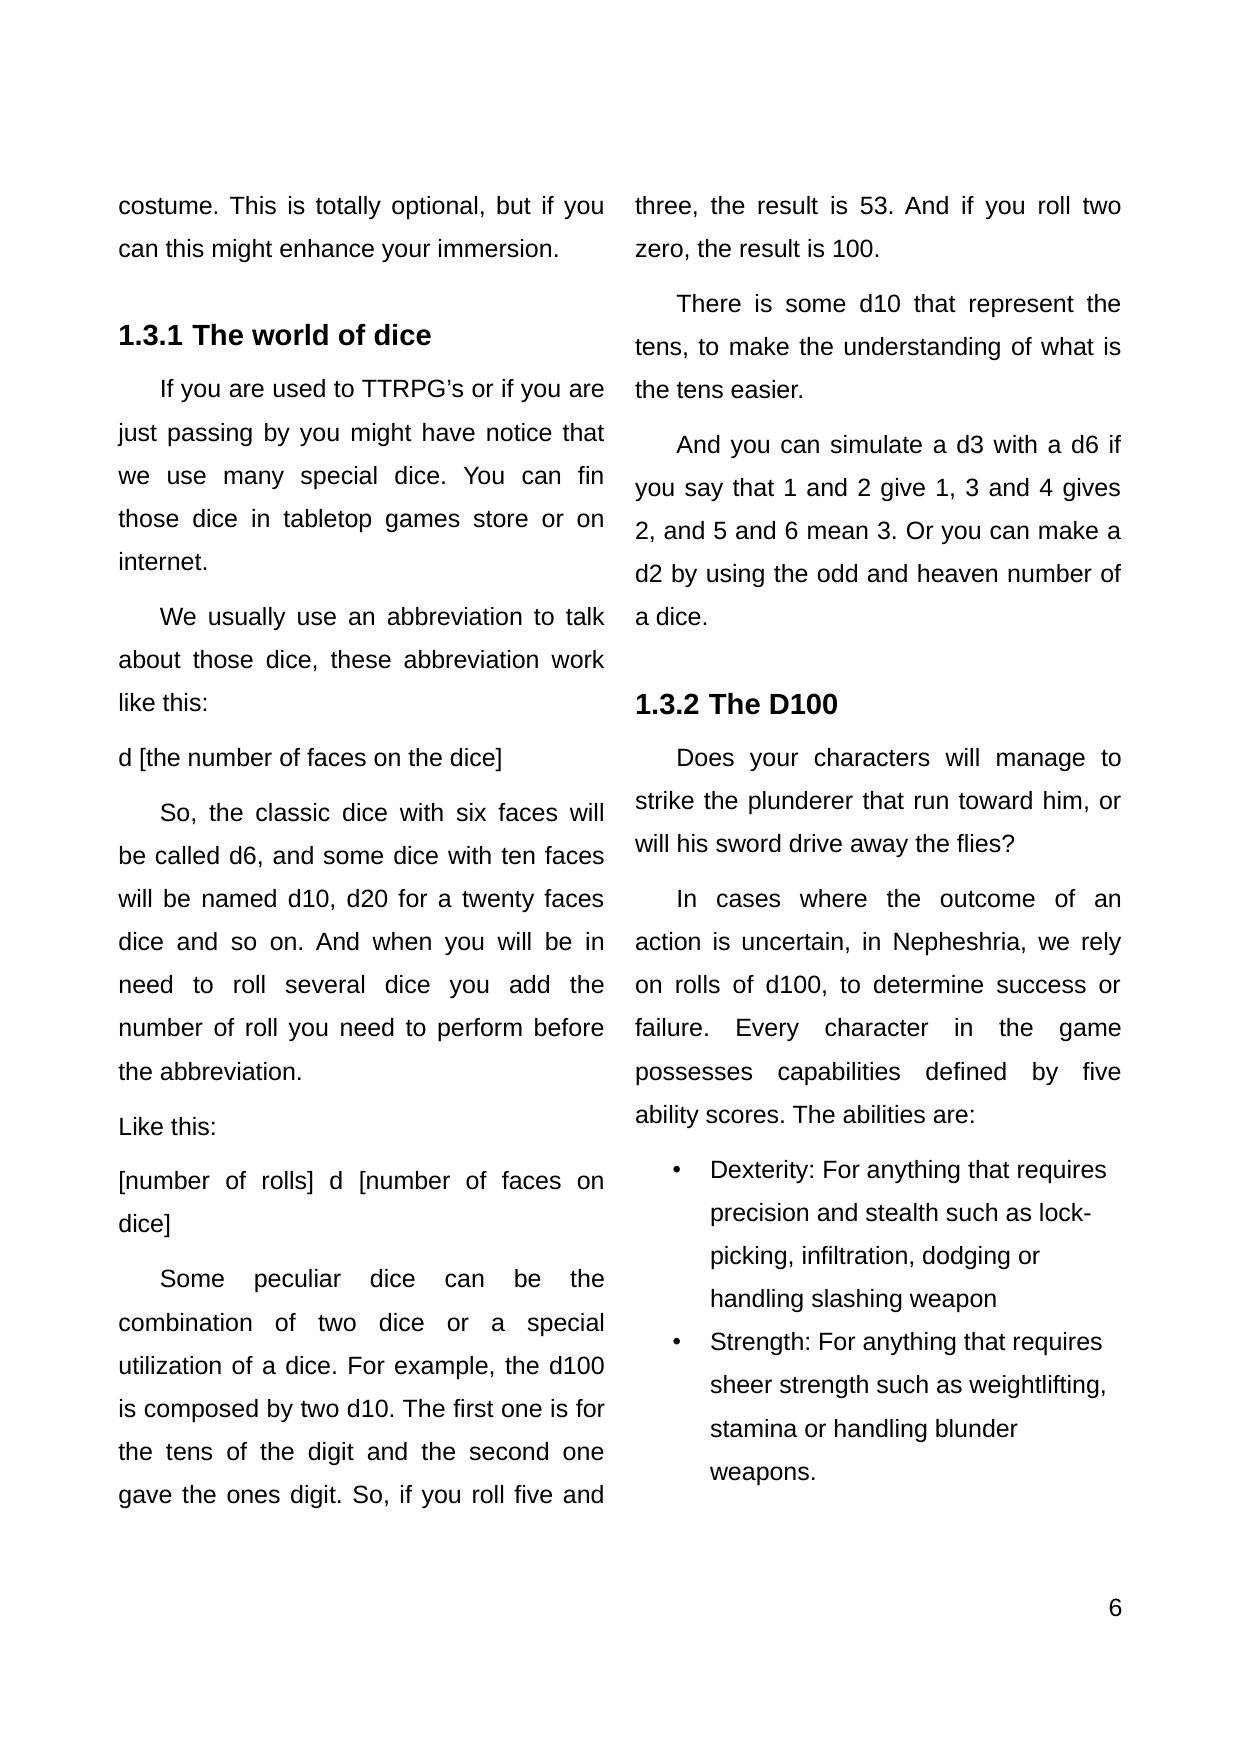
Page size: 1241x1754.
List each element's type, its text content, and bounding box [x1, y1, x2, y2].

list Dexterity: For anything that requires precision and stealth such as lock-picking, infiltration, dodging or handling slashing weapon [672, 1154, 1122, 1313]
text And you can simulate a d3 with a d6 if you say that 1 and 2 give 1, 3 and 4 gives 2, and 5 and 6 mean 3. Or you can make a d2 by using the odd and heaven number of a dice. [635, 430, 1122, 631]
subtitle The world of dice [118, 318, 605, 352]
text d [the number of faces on the dice] [118, 743, 605, 772]
text In cases where the outcome of an action is uncertain, in Nepheshria, we rely on rolls of d100, to determine success or failure. Every character in the game possesses capabilities defined by five ability scores. The abilities are: [635, 884, 1122, 1128]
list Strength: For anything that requires sheer strength such as weightlifting, stamina or handling blunder weapons. [672, 1327, 1122, 1485]
text Does your characters will manage to strike the plunderer that run toward him, or will his sword drive away the flies? [635, 743, 1122, 858]
text [number of rolls] d [number of faces on dice] [118, 1166, 605, 1238]
subtitle The D100 [635, 687, 1122, 720]
text If you are used to TTRPG’s or if you are just passing by you might have notice that we use many special dice. You can fin those dice in tabletop games store or on internet. [118, 374, 605, 576]
text Some peculiar dice can be the combination of two dice or a special utilization of a dice. For example, the d100 is composed by two d10. The first one is for the tens of the digit and the second one gave the ones digit. So, if you roll five and [118, 1264, 605, 1509]
text There is some d10 that represent the tens, to make the understanding of what is the tens easier. [635, 289, 1122, 404]
text We usually use an abbreviation to talk about those dice, these abbreviation work like this: [118, 602, 605, 717]
text Like this: [118, 1111, 605, 1140]
text three, the result is 53. And if you roll two zero, the result is 100. [635, 191, 1122, 262]
text So, the classic dice with six faces will be called d6, and some dice with ten faces will be named d10, d20 for a twenty faces dice and so on. And when you will be in need to roll several dice you add the number of roll you need to perform before the abbreviation. [118, 798, 605, 1085]
text costume. This is totally optional, but if you can this might enhance your immersion. [118, 191, 605, 262]
